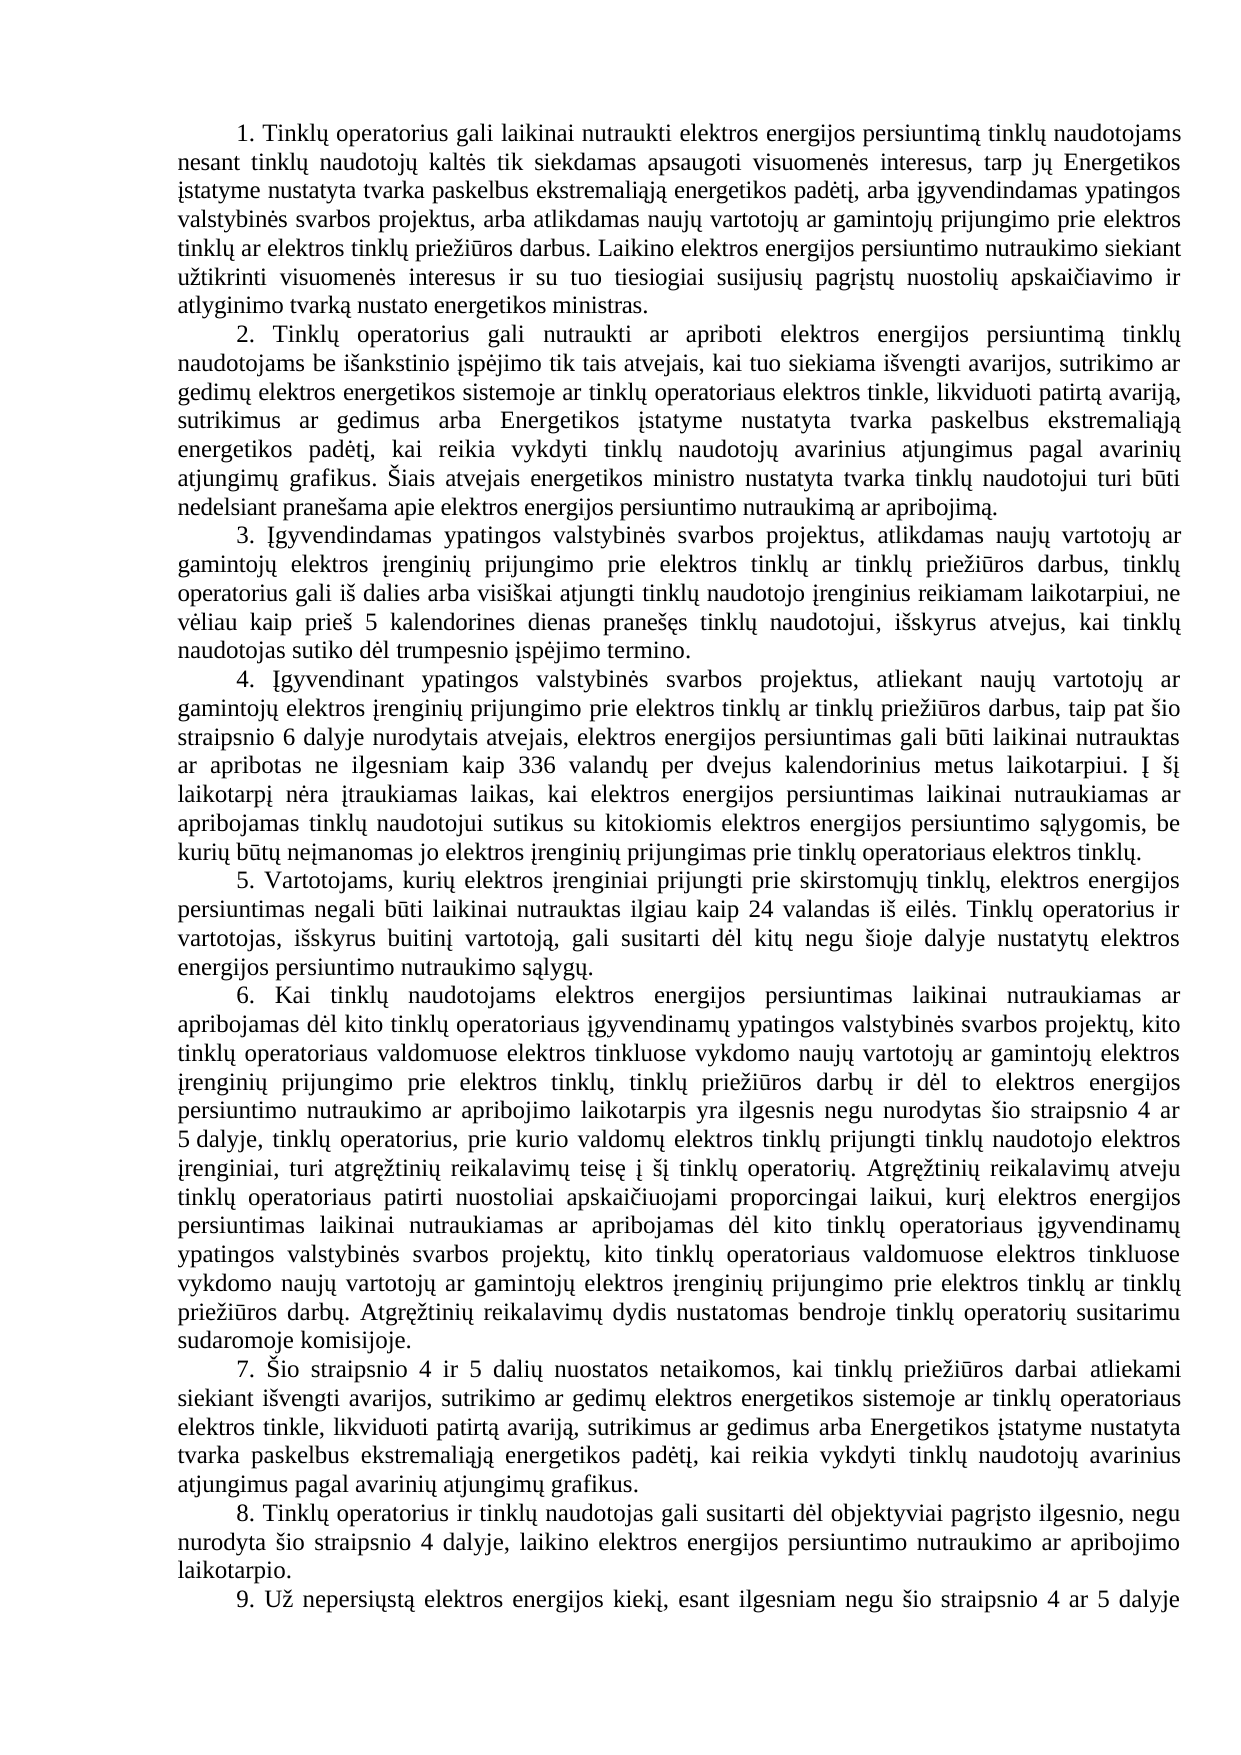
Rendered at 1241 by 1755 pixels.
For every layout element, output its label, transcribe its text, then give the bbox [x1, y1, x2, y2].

text 3. Įgyvendindamas ypatingos valstybinės svarbos projektus, atlikdamas naujų vartotojų ar gamintojų elektros įrenginių prijungimo prie elektros tinklų ar tinklų priežiūros darbus, tinklų operatorius gali iš dalies arba visiškai atjungti tinklų naudotojo įrenginius reikiamam laikotarpiui, ne vėliau kaip prieš 5 kalendorines dienas pranešęs tinklų naudotojui, išskyrus atvejus, kai tinklų naudotojas sutiko dėl trumpesnio įspėjimo termino. [177, 521, 1181, 664]
text 9. Už nepersiųstą elektros energijos kiekį, esant ilgesniam negu šio straipsnio 4 ar 5 dalyje [177, 1584, 1181, 1613]
text 1. Tinklų operatorius gali laikinai nutraukti elektros energijos persiuntimą tinklų naudotojams nesant tinklų naudotojų kaltės tik siekdamas apsaugoti visuomenės interesus, tarp jų Energetikos įstatyme nustatyta tvarka paskelbus ekstremaliąją energetikos padėtį, arba įgyvendindamas ypatingos valstybinės svarbos projektus, arba atlikdamas naujų vartotojų ar gamintojų prijungimo prie elektros tinklų ar elektros tinklų priežiūros darbus. Laikino elektros energijos persiuntimo nutraukimo siekiant užtikrinti visuomenės interesus ir su tuo tiesiogiai susijusių pagrįstų nuostolių apskaičiavimo ir atlyginimo tvarką nustato energetikos ministras. [177, 118, 1181, 319]
text 2. Tinklų operatorius gali nutraukti ar apriboti elektros energijos persiuntimą tinklų naudotojams be išankstinio įspėjimo tik tais atvejais, kai tuo siekiama išvengti avarijos, sutrikimo ar gedimų elektros energetikos sistemoje ar tinklų operatoriaus elektros tinkle, likviduoti patirtą avariją, sutrikimus ar gedimus arba Energetikos įstatyme nustatyta tvarka paskelbus ekstremaliąją energetikos padėtį, kai reikia vykdyti tinklų naudotojų avarinius atjungimus pagal avarinių atjungimų grafikus. Šiais atvejais energetikos ministro nustatyta tvarka tinklų naudotojui turi būti nedelsiant pranešama apie elektros energijos persiuntimo nutraukimą ar apribojimą. [177, 319, 1181, 521]
text 5. Vartotojams, kurių elektros įrenginiai prijungti prie skirstomųjų tinklų, elektros energijos persiuntimas negali būti laikinai nutrauktas ilgiau kaip 24 valandas iš eilės. Tinklų operatorius ir vartotojas, išskyrus buitinį vartotoją, gali susitarti dėl kitų negu šioje dalyje nustatytų elektros energijos persiuntimo nutraukimo sąlygų. [177, 866, 1181, 981]
text 6. Kai tinklų naudotojams elektros energijos persiuntimas laikinai nutraukiamas ar apribojamas dėl kito tinklų operatoriaus įgyvendinamų ypatingos valstybinės svarbos projektų, kito tinklų operatoriaus valdomuose elektros tinkluose vykdomo naujų vartotojų ar gamintojų elektros įrenginių prijungimo prie elektros tinklų, tinklų priežiūros darbų ir dėl to elektros energijos persiuntimo nutraukimo ar apribojimo laikotarpis yra ilgesnis negu nurodytas šio straipsnio 4 ar 5 dalyje, tinklų operatorius, prie kurio valdomų elektros tinklų prijungti tinklų naudotojo elektros įrenginiai, turi atgręžtinių reikalavimų teisę į šį tinklų operatorių. Atgręžtinių reikalavimų atveju tinklų operatoriaus patirti nuostoliai apskaičiuojami proporcingai laikui, kurį elektros energijos persiuntimas laikinai nutraukiamas ar apribojamas dėl kito tinklų operatoriaus įgyvendinamų ypatingos valstybinės svarbos projektų, kito tinklų operatoriaus valdomuose elektros tinkluose vykdomo naujų vartotojų ar gamintojų elektros įrenginių prijungimo prie elektros tinklų ar tinklų priežiūros darbų. Atgręžtinių reikalavimų dydis nustatomas bendroje tinklų operatorių susitarimu sudaromoje komisijoje. [177, 981, 1181, 1354]
text 7. Šio straipsnio 4 ir 5 dalių nuostatos netaikomos, kai tinklų priežiūros darbai atliekami siekiant išvengti avarijos, sutrikimo ar gedimų elektros energetikos sistemoje ar tinklų operatoriaus elektros tinkle, likviduoti patirtą avariją, sutrikimus ar gedimus arba Energetikos įstatyme nustatyta tvarka paskelbus ekstremaliąją energetikos padėtį, kai reikia vykdyti tinklų naudotojų avarinius atjungimus pagal avarinių atjungimų grafikus. [177, 1354, 1181, 1498]
text 8. Tinklų operatorius ir tinklų naudotojas gali susitarti dėl objektyviai pagrįsto ilgesnio, negu nurodyta šio straipsnio 4 dalyje, laikino elektros energijos persiuntimo nutraukimo ar apribojimo laikotarpio. [177, 1498, 1181, 1584]
text 4. Įgyvendinant ypatingos valstybinės svarbos projektus, atliekant naujų vartotojų ar gamintojų elektros įrenginių prijungimo prie elektros tinklų ar tinklų priežiūros darbus, taip pat šio straipsnio 6 dalyje nurodytais atvejais, elektros energijos persiuntimas gali būti laikinai nutrauktas ar apribotas ne ilgesniam kaip 336 valandų per dvejus kalendorinius metus laikotarpiui. Į šį laikotarpį nėra įtraukiamas laikas, kai elektros energijos persiuntimas laikinai nutraukiamas ar apribojamas tinklų naudotojui sutikus su kitokiomis elektros energijos persiuntimo sąlygomis, be kurių būtų neįmanomas jo elektros įrenginių prijungimas prie tinklų operatoriaus elektros tinklų. [177, 664, 1181, 866]
